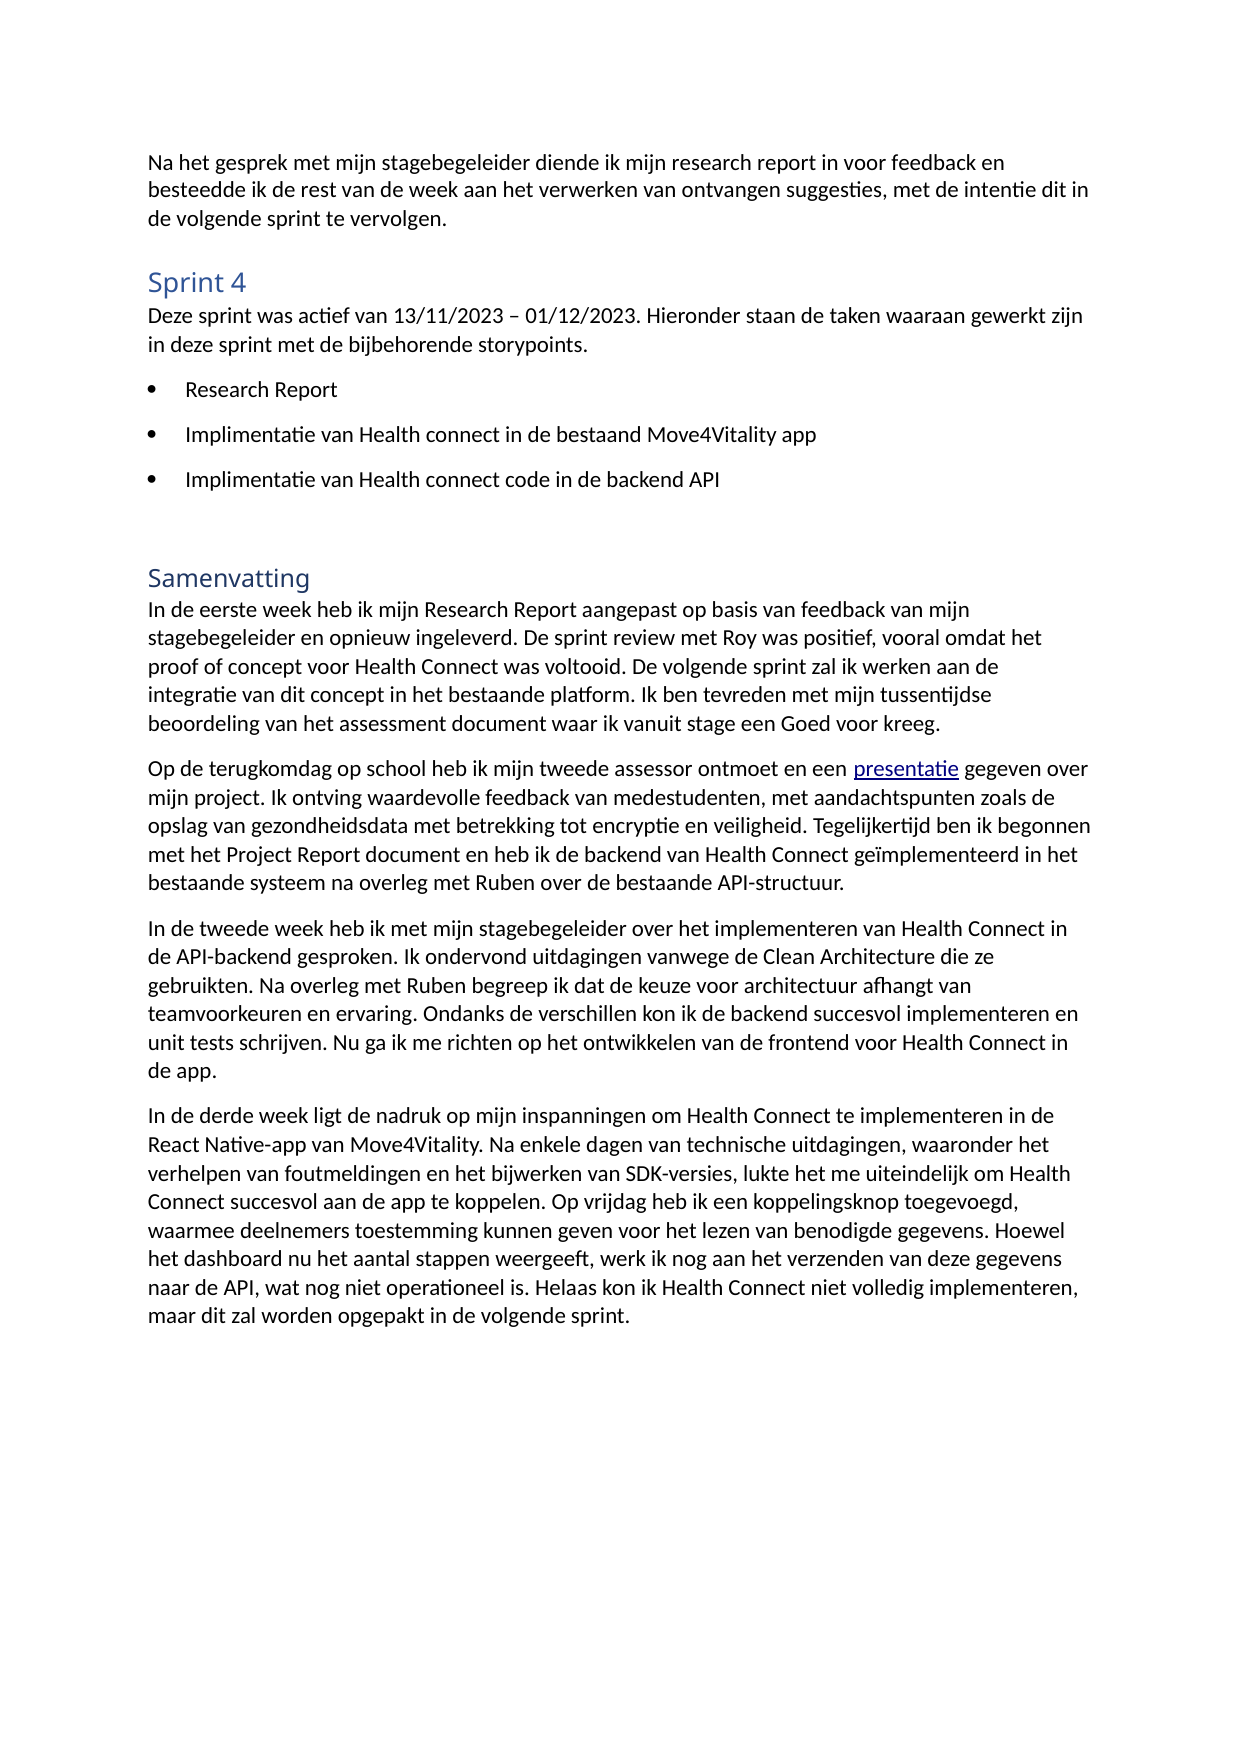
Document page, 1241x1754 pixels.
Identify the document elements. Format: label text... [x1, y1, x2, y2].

list Research Report [148, 375, 1093, 403]
text Op de terugkomdag op school heb ik mijn tweede assessor ontmoet en een presentatie gegeven over mijn project. Ik ontving waardevolle feedback van medestudenten, met aandachtspunten zoals de opslag van gezondheidsdata met betrekking tot encryptie en veiligheid. Tegelijkertijd ben ik begonnen met het Project Report document en heb ik de backend van Health Connect geïmplementeerd in het bestaande systeem na overleg met Ruben over de bestaande API-structuur. [148, 754, 1093, 896]
text In de eerste week heb ik mijn Research Report aangepast op basis van feedback van mijn stagebegeleider en opnieuw ingeleverd. De sprint review met Roy was positief, vooral omdat het proof of concept voor Health Connect was voltooid. De volgende sprint zal ik werken aan de integratie van dit concept in het bestaande platform. Ik ben tevreden met mijn tussentijdse beoordeling van het assessment document waar ik vanuit stage een Goed voor kreeg. [148, 595, 1093, 737]
subtitle Sprint 4 [148, 264, 1093, 301]
text In de tweede week heb ik met mijn stagebegeleider over het implementeren van Health Connect in de API-backend gesproken. Ik ondervond uitdagingen vanwege de Clean Architecture die ze gebruikten. Na overleg met Ruben begreep ik dat de keuze voor architectuur afhangt van teamvoorkeuren en ervaring. Ondanks de verschillen kon ik de backend succesvol implementeren en unit tests schrijven. Nu ga ik me richten op het ontwikkelen van de frontend voor Health Connect in de app. [148, 914, 1093, 1084]
subtitle Samenvatting [148, 560, 1093, 594]
text Deze sprint was actief van 13/11/2023 – 01/12/2023. Hieronder staan de taken waaraan gewerkt zijn in deze sprint met de bijbehorende storypoints. [148, 301, 1093, 358]
list Implimentatie van Health connect in de bestaand Move4Vitality app [148, 420, 1093, 448]
text In de derde week ligt de nadruk op mijn inspanningen om Health Connect te implementeren in de React Native-app van Move4Vitality. Na enkele dagen van technische uitdagingen, waaronder het verhelpen van foutmeldingen en het bijwerken van SDK-versies, lukte het me uiteindelijk om Health Connect succesvol aan de app te koppelen. Op vrijdag heb ik een koppelingsknop toegevoegd, waarmee deelnemers toestemming kunnen geven voor het lezen van benodigde gegevens. Hoewel het dashboard nu het aantal stappen weergeeft, werk ik nog aan het verzenden van deze gegevens naar de API, wat nog niet operationeel is. Helaas kon ik Health Connect niet volledig implementeren, maar dit zal worden opgepakt in de volgende sprint. [148, 1102, 1093, 1329]
text Na het gesprek met mijn stagebegeleider diende ik mijn research report in voor feedback en besteedde ik de rest van de week aan het verwerken van ontvangen suggesties, met de intentie dit in de volgende sprint te vervolgen. [148, 148, 1093, 232]
list Implimentatie van Health connect code in de backend API [148, 466, 1093, 494]
